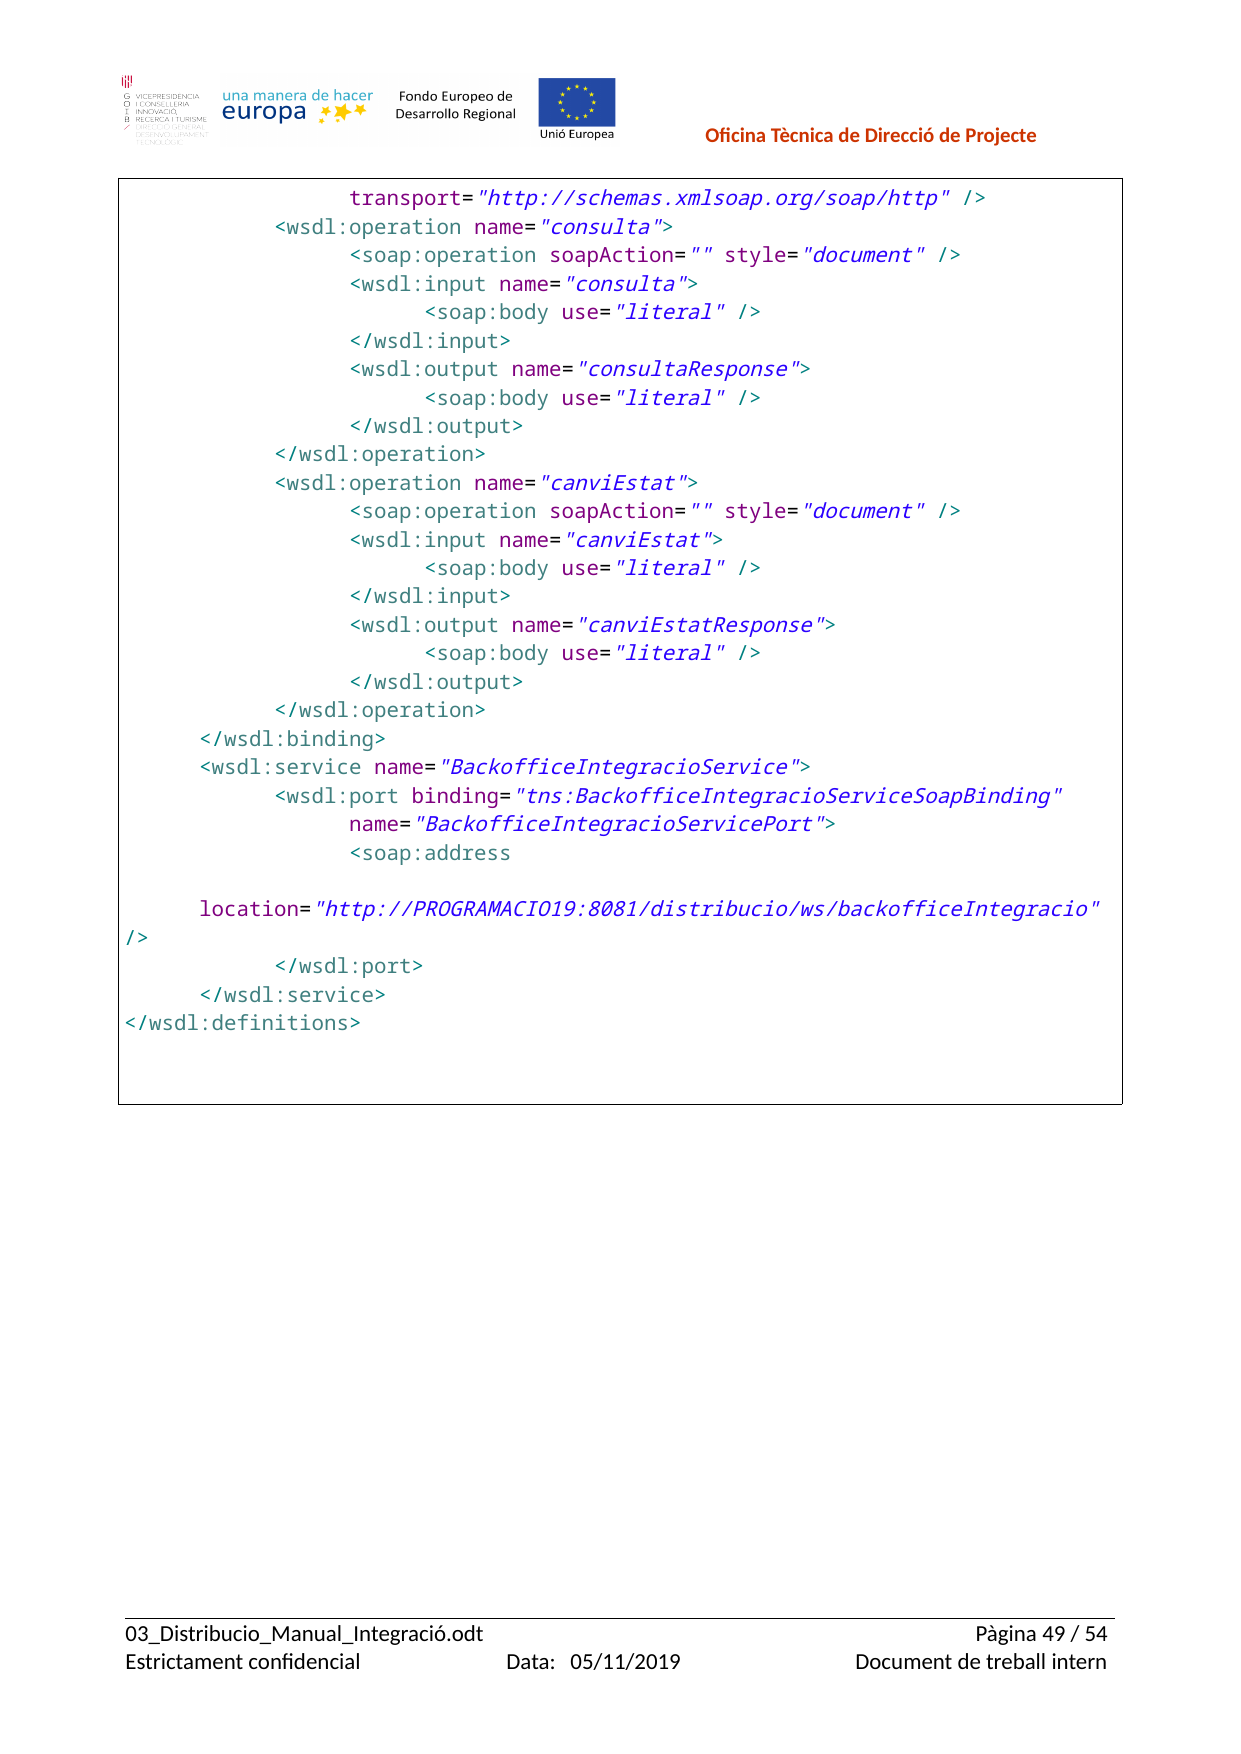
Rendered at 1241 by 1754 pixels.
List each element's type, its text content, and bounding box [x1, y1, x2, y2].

picture [118, 73, 213, 147]
picture [219, 73, 621, 147]
table_header transport="http://schemas.xmlsoap.org/soap/http" /> <wsdl:operation name="consulta"> <soap:operation soapAction="" style="document" /> <wsdl:input name="consulta"> <soap:body use="literal" /> </wsdl:input> <wsdl:output name="consultaResponse"> <soap:body use="literal" /> </wsdl:output> </wsdl:operation> <wsdl:operation name="canviEstat"> <soap:operation soapAction="" style="document" /> <wsdl:input name="canviEstat"> <soap:body use="literal" /> </wsdl:input> <wsdl:output name="canviEstatResponse"> <soap:body use="literal" /> </wsdl:output> </wsdl:operation> </wsdl:binding> <wsdl:service name="BackofficeIntegracioService"> <wsdl:port binding="tns:BackofficeIntegracioServiceSoapBinding" name="BackofficeIntegracioServicePort"> <soap:address location="http://PROGRAMACIO19:8081/distribucio/ws/backofficeIntegracio" /> </wsdl:port> </wsdl:service> </wsdl:definitions> [119, 179, 1122, 1103]
